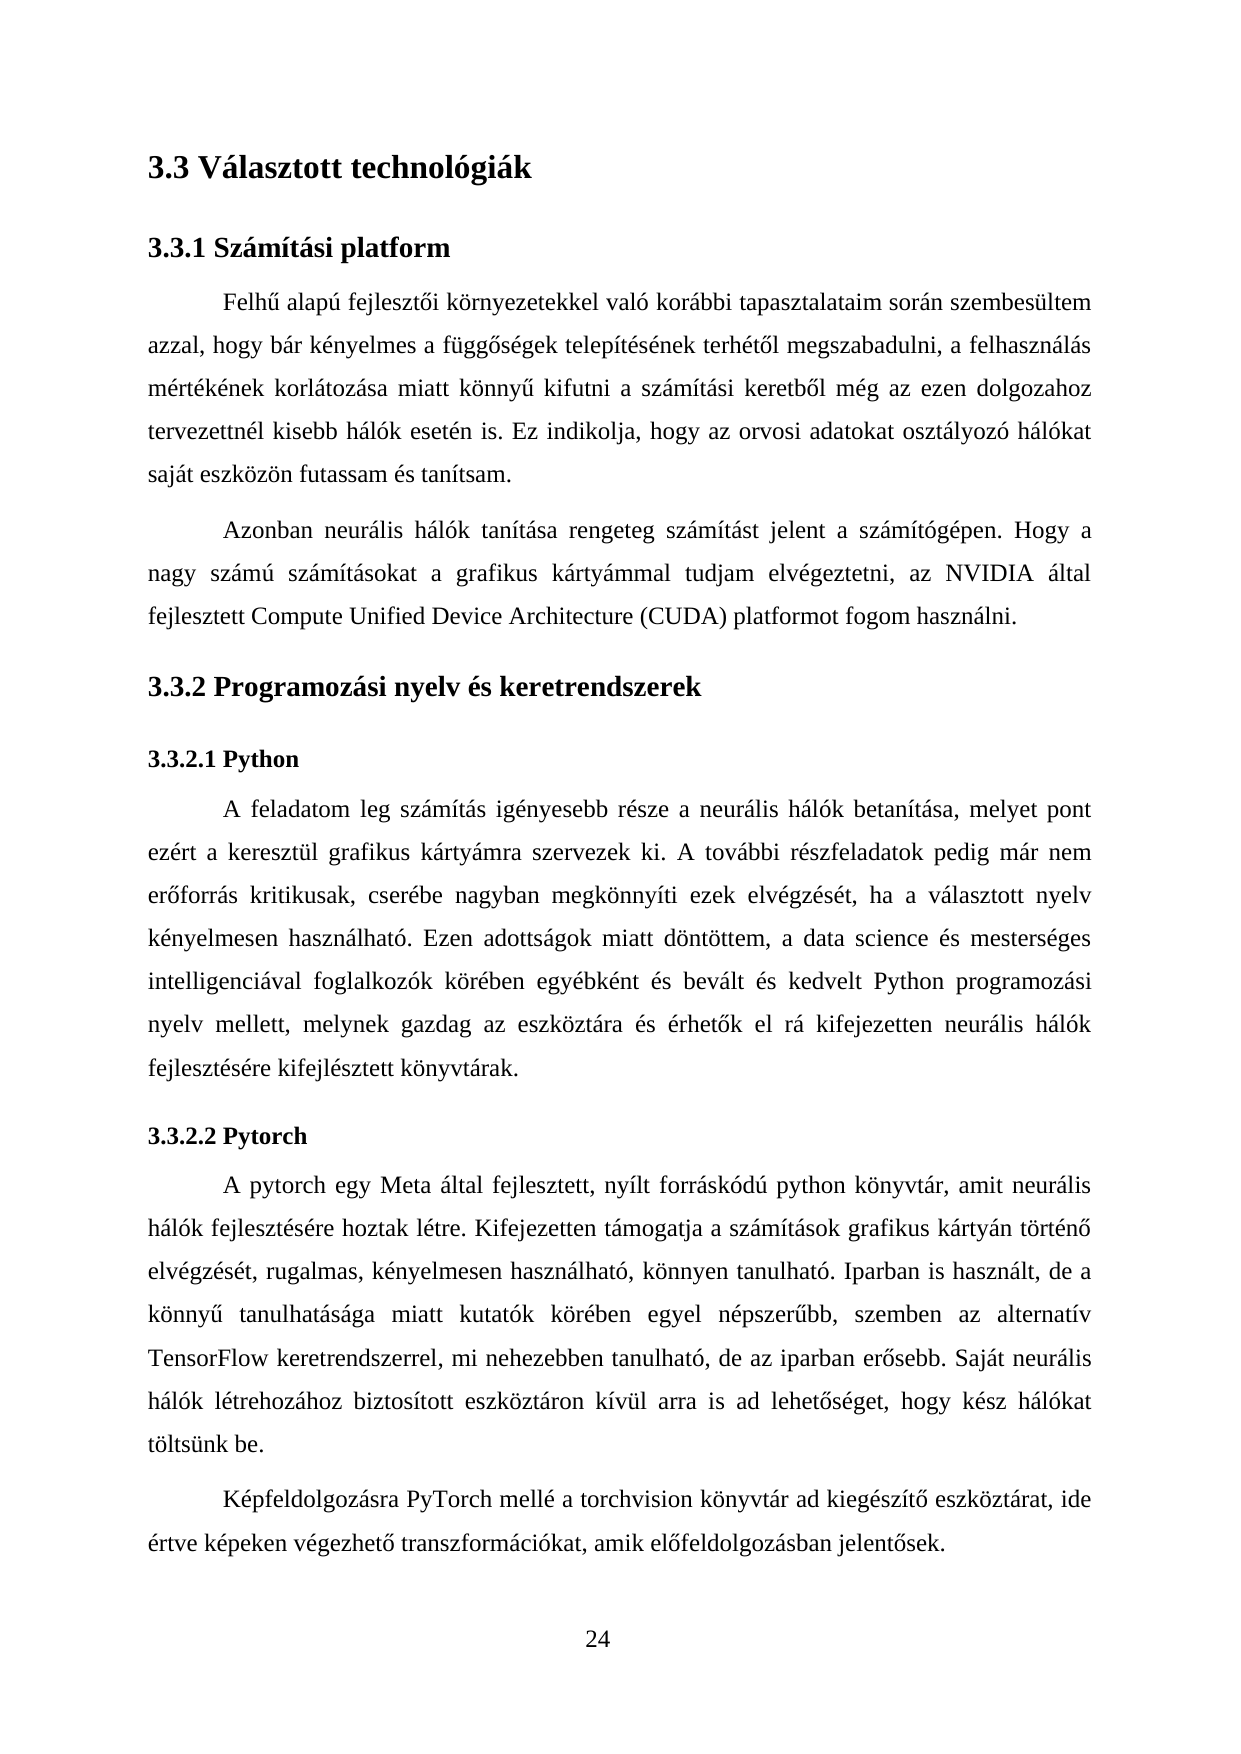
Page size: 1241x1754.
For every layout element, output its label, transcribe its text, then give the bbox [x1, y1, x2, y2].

text A feladatom leg számítás igényesebb része a neurális hálók betanítása, melyet pont ezért a keresztül grafikus kártyámra szervezek ki. A további részfeladatok pedig már nem erőforrás kritikusak, cserébe nagyban megkönnyíti ezek elvégzését, ha a választott nyelv kényelmesen használható. Ezen adottságok miatt döntöttem, a data science és mesterséges intelligenciával foglalkozók körében egyébként és bevált és kedvelt Python programozási nyelv mellett, melynek gazdag az eszköztára és érhetők el rá kifejezetten neurális hálók fejlesztésére kifejlésztett könyvtárak. [148, 794, 1092, 1081]
text Felhű alapú fejlesztői környezetekkel való korábbi tapasztalataim során szembesültem azzal, hogy bár kényelmes a függőségek telepítésének terhétől megszabadulni, a felhasználás mértékének korlátozása miatt könnyű kifutni a számítási keretből még az ezen dolgozahoz tervezettnél kisebb hálók esetén is. Ez indikolja, hogy az orvosi adatokat osztályozó hálókat saját eszközön futassam és tanítsam. [148, 287, 1092, 488]
text Azonban neurális hálók tanítása rengeteg számítást jelent a számítógépen. Hogy a nagy számú számításokat a grafikus kártyámmal tudjam elvégeztetni, az NVIDIA által fejlesztett Compute Unified Device Architecture (CUDA) platformot fogom használni. [148, 515, 1092, 630]
subtitle Választott technológiák [148, 148, 1092, 186]
subtitle Számítási platform [148, 230, 1092, 264]
text Képfeldolgozásra PyTorch mellé a torchvision könyvtár ad kiegészítő eszköztárat, ide értve képeken végezhető transzformációkat, amik előfeldolgozásban jelentősek. [148, 1484, 1092, 1556]
subtitle Programozási nyelv és keretrendszerek [148, 669, 1092, 703]
text A pytorch egy Meta által fejlesztett, nyílt forráskódú python könyvtár, amit neurális hálók fejlesztésére hoztak létre. Kifejezetten támogatja a számítások grafikus kártyán történő elvégzését, rugalmas, kényelmesen használható, könnyen tanulható. Iparban is használt, de a könnyű tanulhatásága miatt kutatók körében egyel népszerűbb, szemben az alternatív TensorFlow keretrendszerrel, mi nehezebben tanulható, de az iparban erősebb. Saját neurális hálók létrehozához biztosított eszköztáron kívül arra is ad lehetőséget, hogy kész hálókat töltsünk be. [148, 1170, 1092, 1458]
subtitle Python [148, 744, 1092, 773]
subtitle Pytorch [148, 1121, 1092, 1149]
